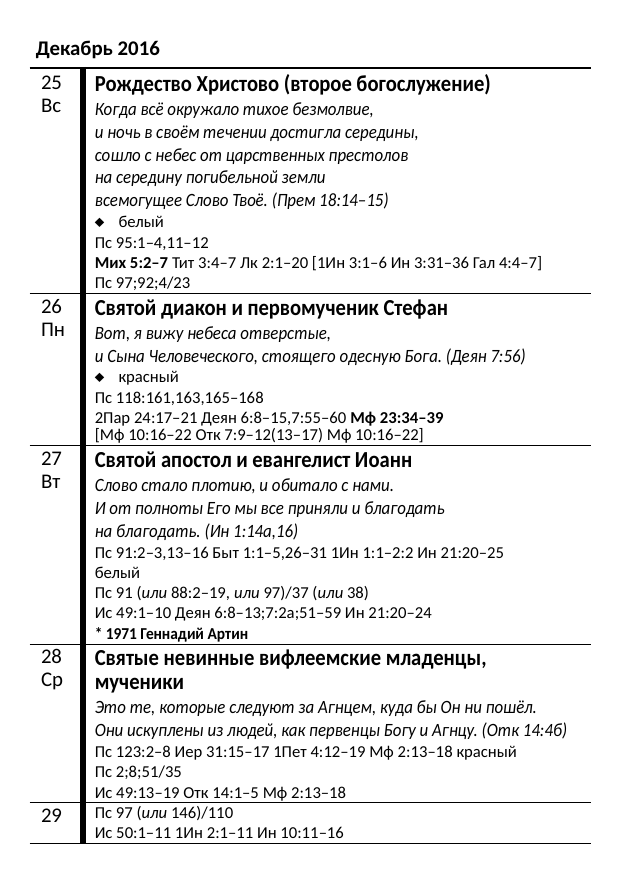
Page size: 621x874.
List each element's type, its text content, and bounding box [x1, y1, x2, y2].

table_cell 29 [30, 803, 80, 843]
table_cell Пс 97 (или 146)/110 Ис 50:1–11 1Ин 2:1–11 Ин 10:11–16 [86, 803, 591, 843]
table_cell Святой апостол и евангелист Иоанн Слово стало плотию, и обитало с нами. И от полноты Его мы все приняли и благодать на благодать. (Ин 1:14а,16) Пс 91:2–3,13–16 Быт 1:1–5,26–31 1Ин 1:1–2:2 Ин 21:20–25 белый Пс 91 (или 88:2–19, или 97)/37 (или 38) Ис 49:1–10 Деян 6:8–13;7:2а;51–59 Ин 21:20–24 * 1971 Геннадий Артин [86, 446, 591, 643]
table_cell 25 Вс [30, 69, 80, 293]
table_cell 26 Пн [30, 294, 80, 445]
table_header Декабрь 2016 [30, 30, 591, 67]
table_cell 27 Вт [30, 446, 80, 643]
table_cell Святые невинные вифлеемские младенцы, мученики Это те, которые следуют за Агнцем, куда бы Он ни пошёл. Они искуплены из людей, как первенцы Богу и Агнцу. (Отк 14:4б) Пс 123:2–8 Иер 31:15–17 1Пет 4:12–19 Мф 2:13–18 красный Пс 2;8;51/35 Ис 49:13–19 Отк 14:1–5 Мф 2:13–18 [86, 645, 591, 802]
table_cell 28 Ср [30, 645, 80, 802]
table_cell Рождество Христово (второе богослужение) Когда всё окружало тихое безмолвие, и ночь в своём течении достигла середины, сошло с небес от царственных престолов на середину погибельной земли всемогущее Слово Твоё. (Прем 18:14–15) белый Пс 95:1–4,11–12 Мих 5:2–7 Тит 3:4–7 Лк 2:1–20 [1Ин 3:1–6 Ин 3:31–36 Гал 4:4–7] Пс 97;92;4/23 [86, 69, 591, 293]
table_cell Святой диакон и первомученик Стефан Вот, я вижу небеса отверстые, и Сына Человеческого, стоящего одесную Бога. (Деян 7:56) красный Пс 118:161,163,165–168 2Пар 24:17–21 Деян 6:8–15,7:55–60 Мф 23:34–39 [Мф 10:16–22 Отк 7:9–12(13–17) Мф 10:16–22] [86, 294, 591, 445]
